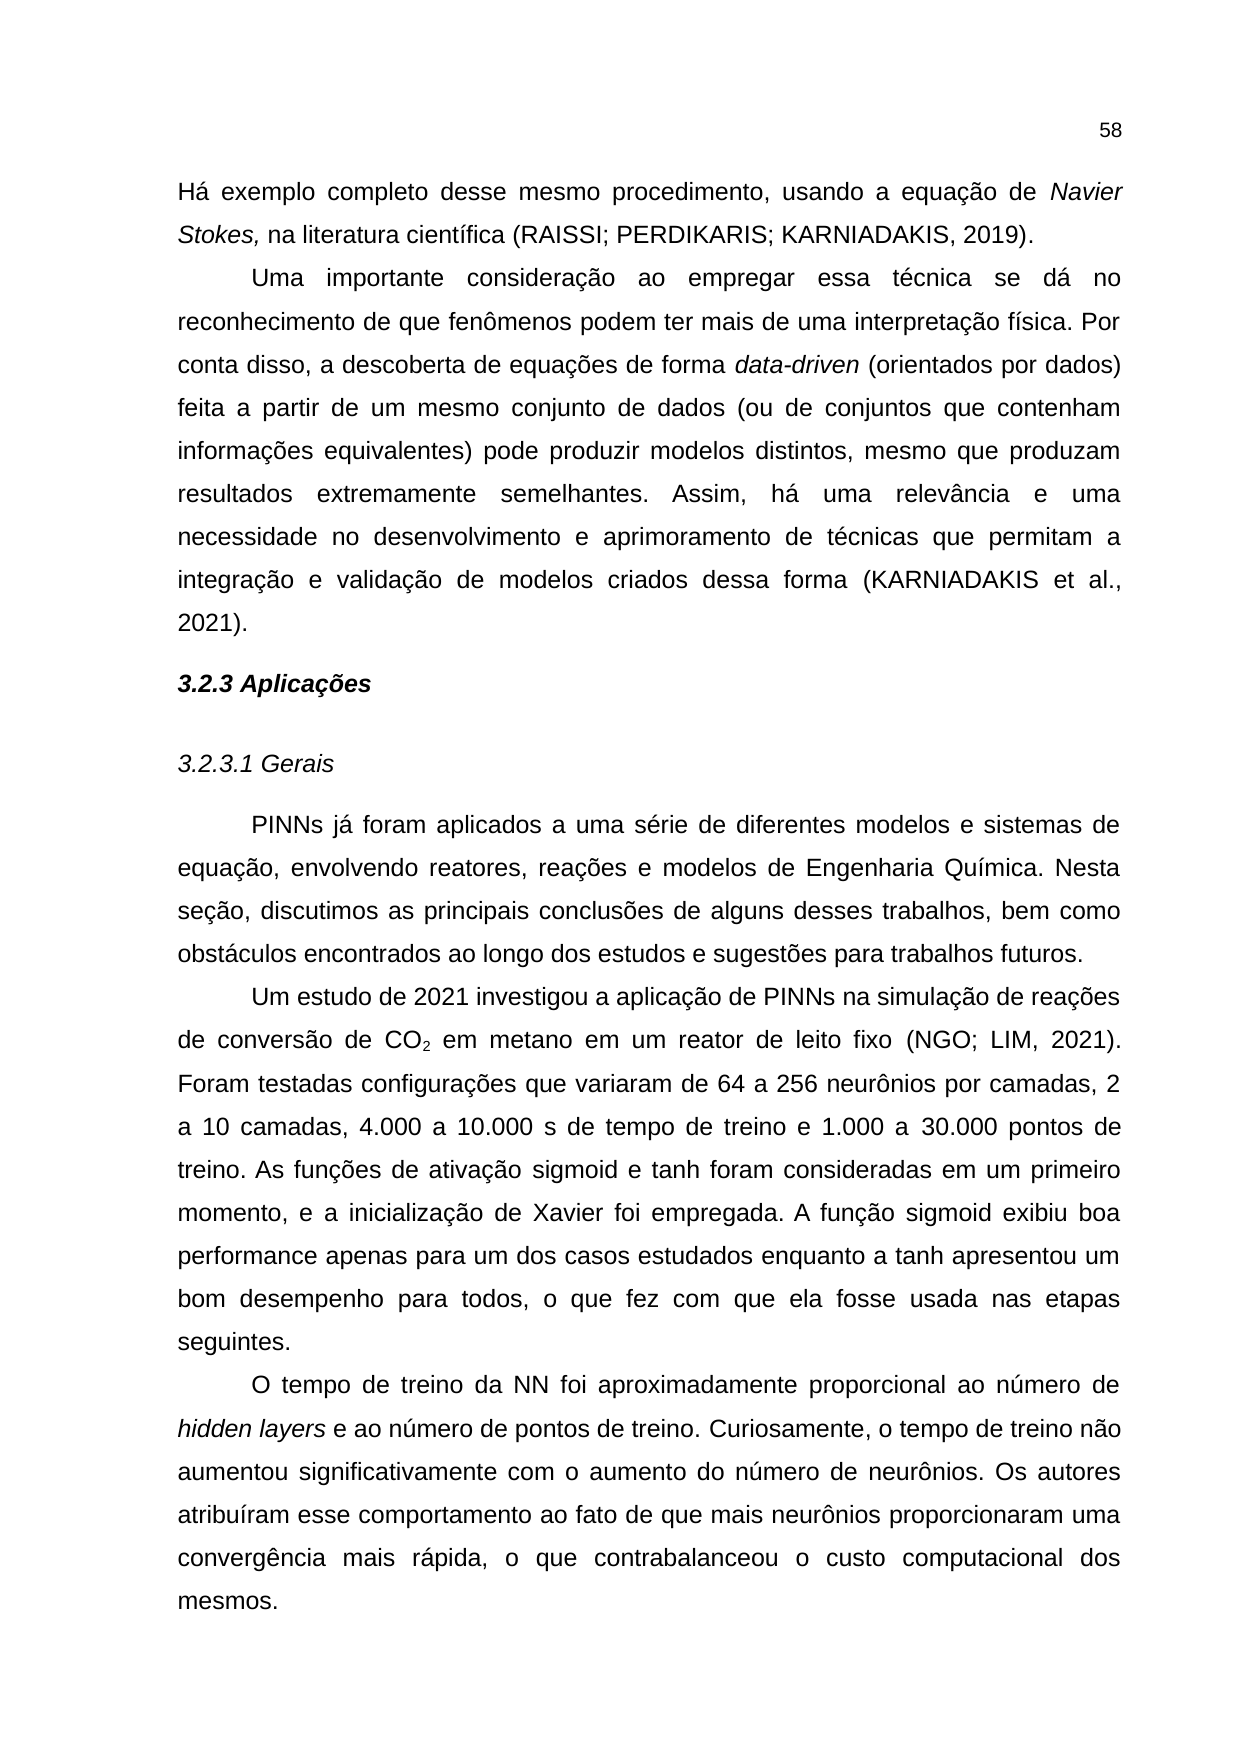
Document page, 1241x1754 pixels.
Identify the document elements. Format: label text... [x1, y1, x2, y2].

subtitle Gerais [177, 749, 1122, 777]
subtitle Aplicações [177, 669, 1122, 698]
text O tempo de treino da NN foi aproximadamente proporcional ao número de hidden layers e ao número de pontos de treino. Curiosamente, o tempo de treino não aumentou significativamente com o aumento do número de neurônios. Os autores atribuíram esse comportamento ao fato de que mais neurônios proporcionaram uma convergência mais rápida, o que contrabalanceou o custo computacional dos mesmos. [177, 1370, 1122, 1615]
text Há exemplo completo desse mesmo procedimento, usando a equação de Navier Stokes, na literatura científica (RAISSI; PERDIKARIS; KARNIADAKIS, 2019). [177, 177, 1122, 249]
text PINNs já foram aplicados a uma série de diferentes modelos e sistemas de equação, envolvendo reatores, reações e modelos de Engenharia Química. Nesta seção, discutimos as principais conclusões de alguns desses trabalhos, bem como obstáculos encontrados ao longo dos estudos e sugestões para trabalhos futuros. [177, 810, 1122, 968]
text Um estudo de 2021 investigou a aplicação de PINNs na simulação de reações de conversão de CO2 em metano em um reator de leito fixo (NGO; LIM, 2021). Foram testadas configurações que variaram de 64 a 256 neurônios por camadas, 2 a 10 camadas, 4.000 a 10.000 s de tempo de treino e 1.000 a 30.000 pontos de treino. As funções de ativação sigmoid e tanh foram consideradas em um primeiro momento, e a inicialização de Xavier foi empregada. A função sigmoid exibiu boa performance apenas para um dos casos estudados enquanto a tanh apresentou um bom desempenho para todos, o que fez com que ela fosse usada nas etapas seguintes. [177, 982, 1122, 1356]
text Uma importante consideração ao empregar essa técnica se dá no reconhecimento de que fenômenos podem ter mais de uma interpretação física. Por conta disso, a descoberta de equações de forma data-driven (orientados por dados) feita a partir de um mesmo conjunto de dados (ou de conjuntos que contenham informações equivalentes) pode produzir modelos distintos, mesmo que produzam resultados extremamente semelhantes. Assim, há uma relevância e uma necessidade no desenvolvimento e aprimoramento de técnicas que permitam a integração e validação de modelos criados dessa forma (KARNIADAKIS et al., 2021). [177, 263, 1122, 637]
